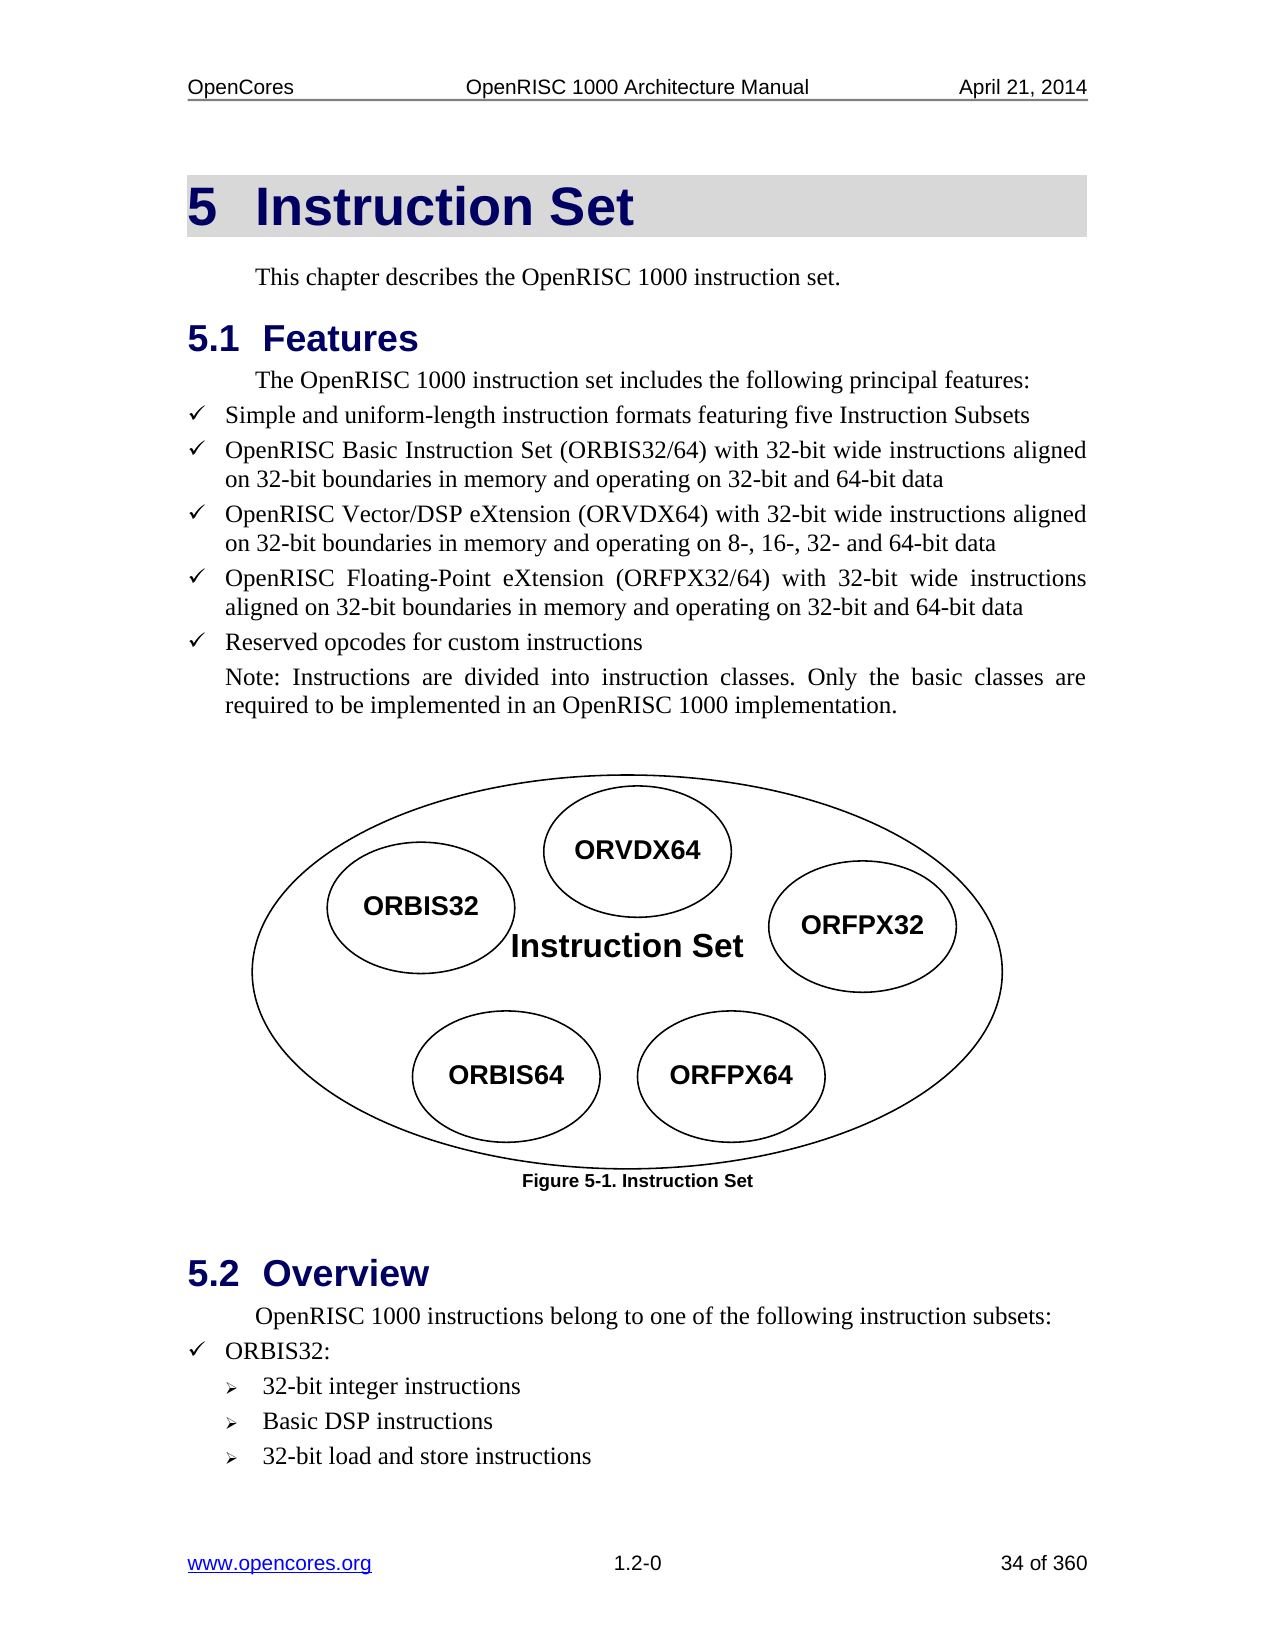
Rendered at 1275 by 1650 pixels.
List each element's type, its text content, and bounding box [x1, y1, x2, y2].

list OpenRISC Vector/DSP eXtension (ORVDX64) with 32-bit wide instructions aligned on 32-bit boundaries in memory and operating on 8-, 16-, 32- and 64-bit data [187, 499, 1087, 557]
list Reserved opcodes for custom instructions [187, 627, 1087, 655]
list Basic DSP instructions [225, 1406, 1087, 1434]
text This chapter describes the OpenRISC 1000 instruction set. [187, 262, 1087, 291]
list Simple and uniform-length instruction formats featuring five Instruction Subsets [187, 400, 1087, 429]
subtitle Features [187, 316, 1087, 359]
text OpenRISC 1000 instructions belong to one of the following instruction subsets: [187, 1301, 1087, 1329]
list 32-bit integer instructions [225, 1371, 1087, 1399]
text Figure 5-1. Instruction Set [187, 767, 1087, 1191]
list ORBIS32: [187, 1336, 1087, 1364]
list OpenRISC Basic Instruction Set (ORBIS32/64) with 32-bit wide instructions aligned on 32-bit boundaries in memory and operating on 32-bit and 64-bit data [187, 435, 1087, 493]
list Note: Instructions are divided into instruction classes. Only the basic classes are required to be implemented in an OpenRISC 1000 implementation. [187, 662, 1087, 719]
text The OpenRISC 1000 instruction set includes the following principal features: [187, 365, 1087, 394]
list 32-bit load and store instructions [225, 1441, 1087, 1469]
subtitle Overview [187, 1251, 1087, 1294]
list OpenRISC Floating-Point eXtension (ORFPX32/64) with 32-bit wide instructions aligned on 32-bit boundaries in memory and operating on 32-bit and 64-bit data [187, 563, 1087, 620]
subtitle Instruction Set [187, 175, 1087, 237]
